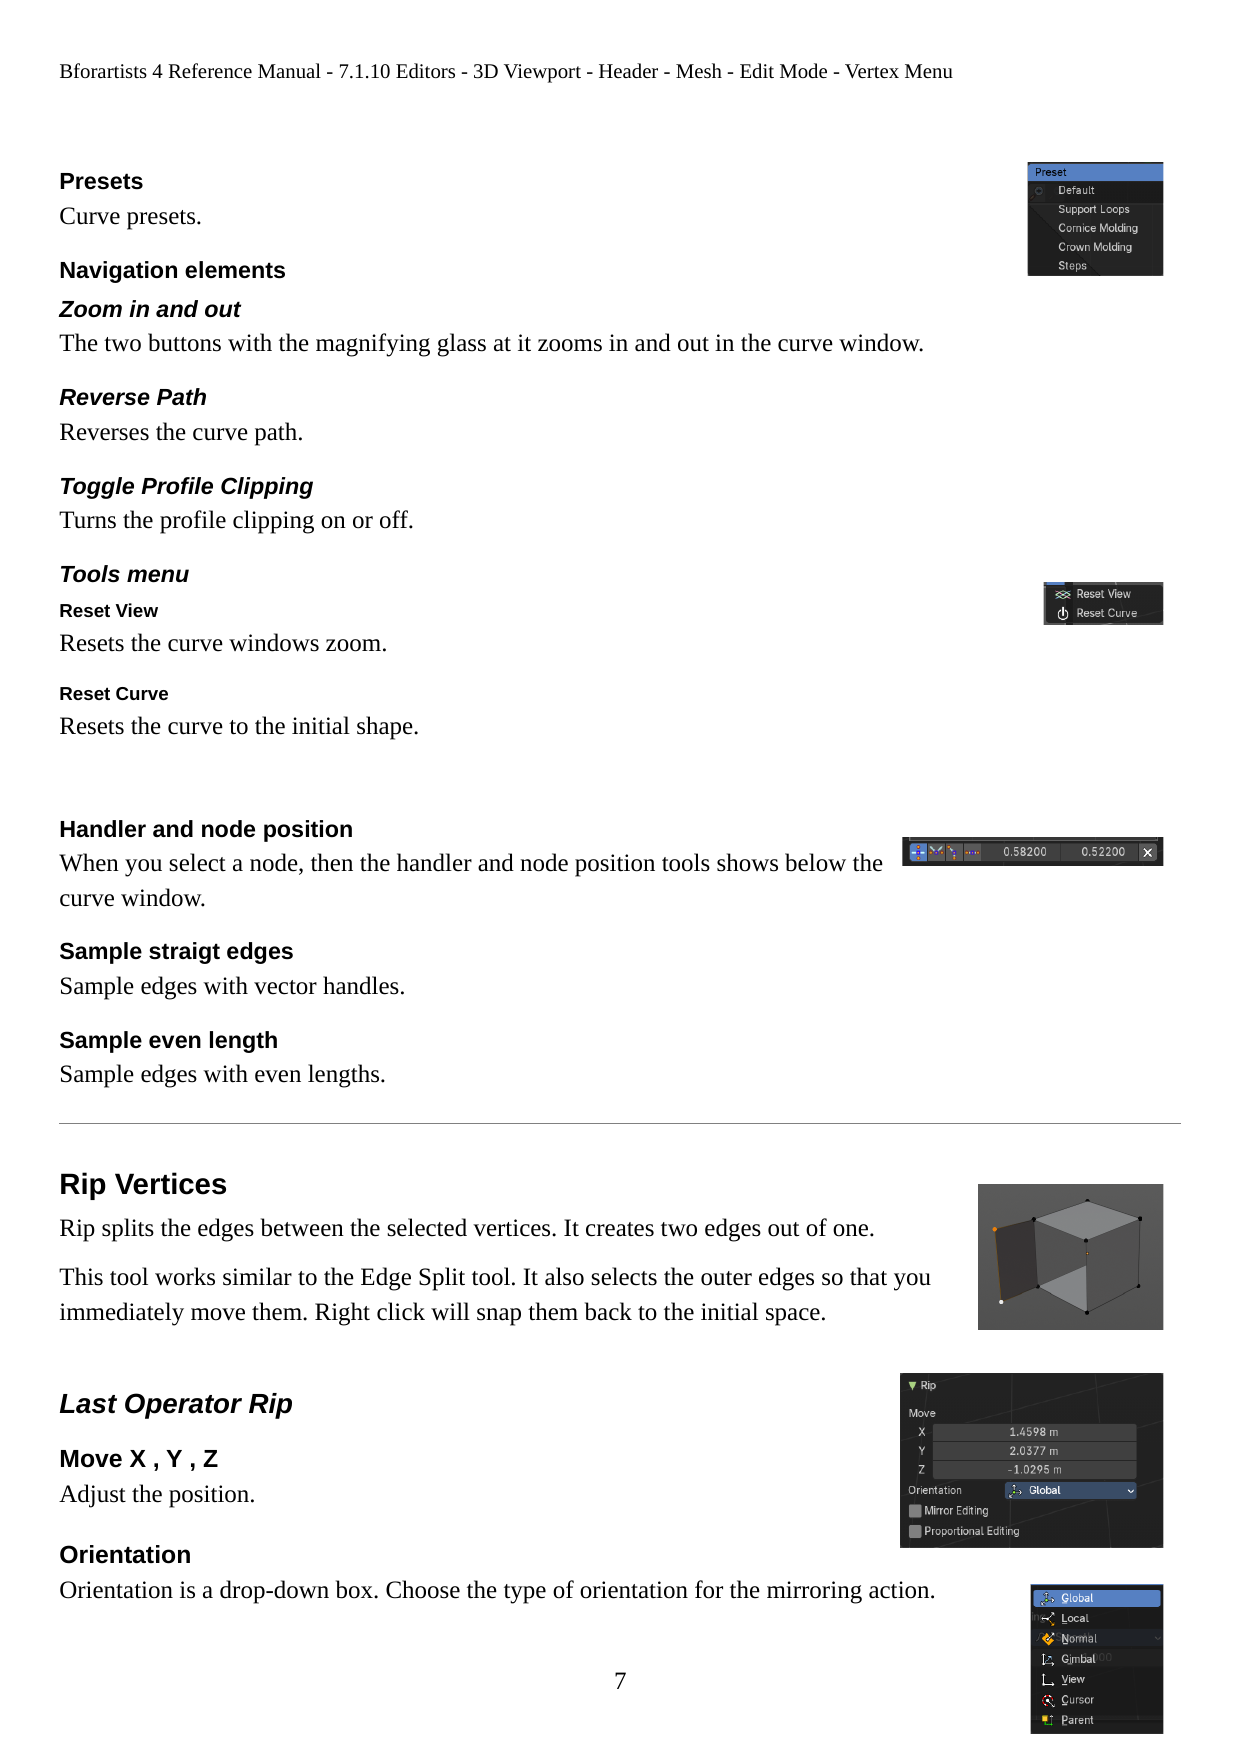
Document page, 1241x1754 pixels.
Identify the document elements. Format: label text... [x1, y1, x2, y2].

text Resets the curve windows zoom. [59, 628, 1181, 656]
subtitle Sample even length [59, 1026, 1181, 1053]
text Reverses the curve path. [59, 417, 1181, 446]
subtitle [1164, 1444, 1181, 1473]
subtitle Presets [59, 168, 1027, 195]
text This tool works similar to the Edge Split tool. It also selects the outer edges so that you immediately move them. Right click will snap them back to the initial space. [59, 1262, 978, 1326]
subtitle Last Operator Rip [59, 1387, 900, 1419]
subtitle Rip Vertices [59, 1167, 1181, 1201]
subtitle Toggle Profile Clipping [59, 472, 1181, 499]
text Orientation is a drop-down box. Choose the type of orientation for the mirroring action. [59, 1575, 1181, 1604]
text [1164, 1479, 1181, 1508]
picture [978, 1184, 1164, 1330]
subtitle Reset View [59, 600, 1043, 621]
subtitle Tools menu [59, 561, 1181, 587]
text Turns the profile clipping on or off. [59, 505, 1181, 534]
picture [902, 837, 1164, 866]
text The two buttons with the magnifying glass at it zooms in and out in the curve window. [59, 328, 1181, 357]
subtitle Move X , Y , Z [59, 1444, 900, 1473]
subtitle [1164, 600, 1181, 621]
subtitle Orientation [59, 1540, 1181, 1569]
text Resets the curve to the initial shape. [59, 711, 1181, 739]
subtitle Zoom in and out [59, 296, 1181, 322]
subtitle [1164, 1387, 1181, 1419]
picture [1043, 582, 1164, 625]
text Curve presets. [59, 201, 1027, 230]
picture [1030, 1584, 1164, 1734]
subtitle Reverse Path [59, 384, 1181, 411]
subtitle Handler and node position [59, 815, 1181, 842]
subtitle [1164, 168, 1181, 195]
picture [1027, 162, 1164, 276]
subtitle Sample straigt edges [59, 938, 1181, 965]
text When you select a node, then the handler and node position tools shows below the curve window. [59, 848, 1181, 911]
subtitle Reset Curve [59, 683, 1181, 704]
text Adjust the position. [59, 1479, 900, 1508]
text Sample edges with vector handles. [59, 971, 1181, 1000]
picture [900, 1373, 1164, 1548]
text [1164, 201, 1181, 230]
subtitle Navigation elements [59, 256, 1181, 283]
text Rip splits the edges between the selected vertices. It creates two edges out of one. [59, 1213, 978, 1242]
text Sample edges with even lengths. [59, 1059, 1181, 1088]
